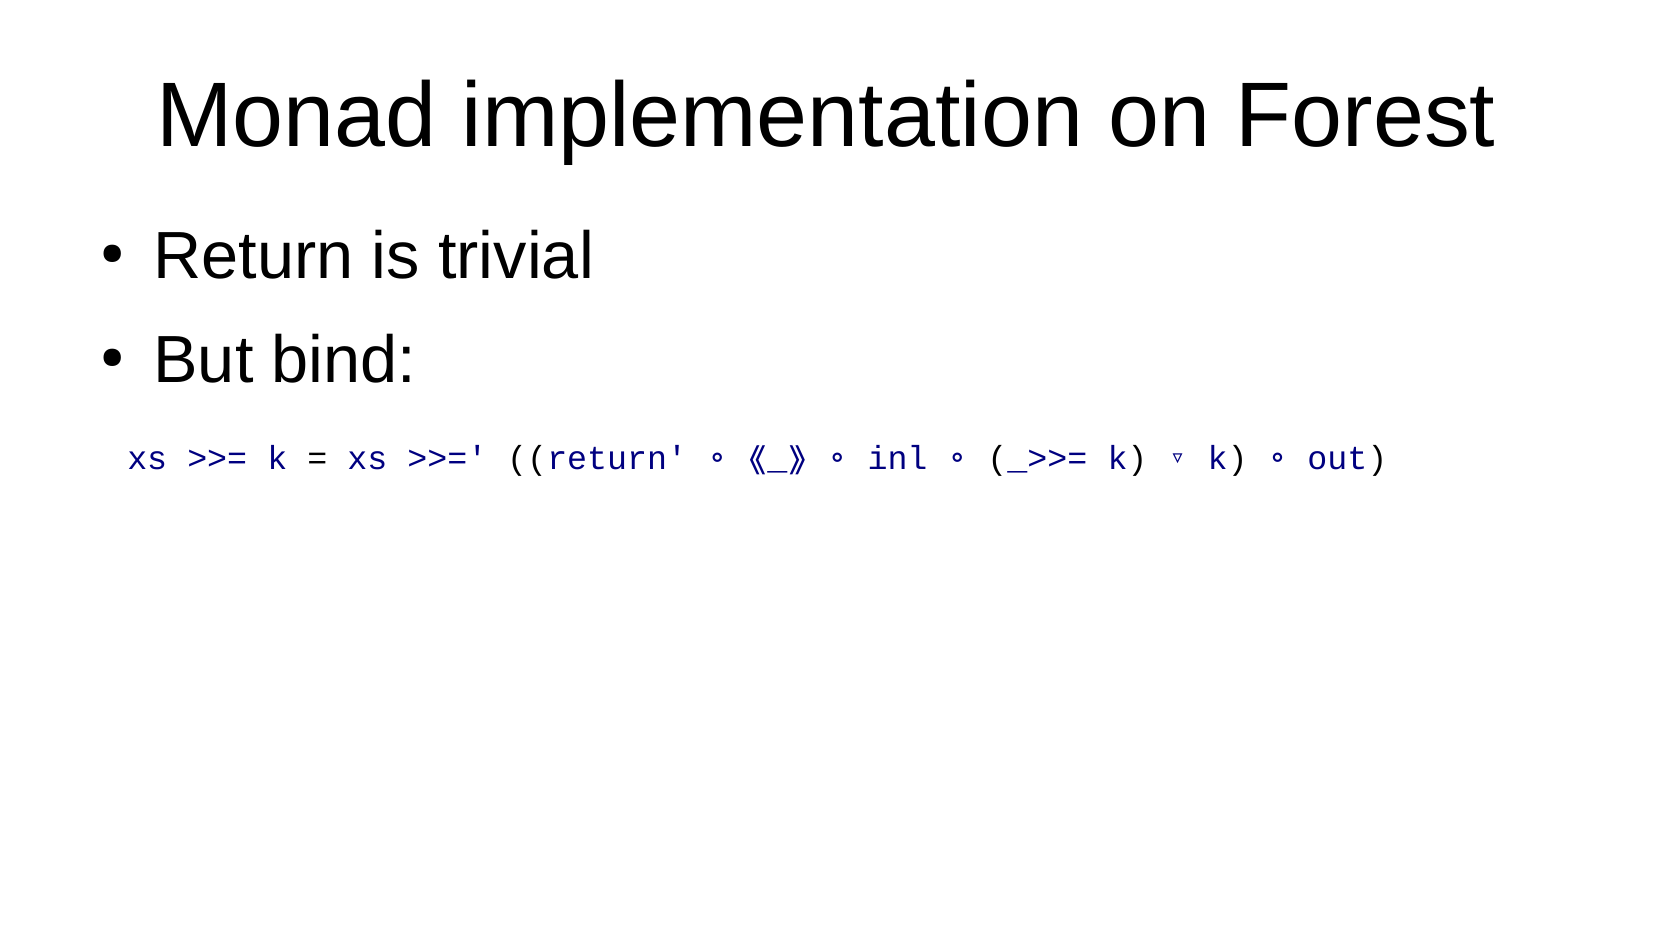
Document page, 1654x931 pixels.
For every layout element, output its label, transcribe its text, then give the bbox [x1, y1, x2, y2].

list Return is trivial But bind: [82, 217, 1571, 413]
text_box xs >>= k = xs >>=′ ((return′ ∘ ⟪_⟫ ∘ inl ∘ (_>>= k) ▿ k) ∘ out) [112, 434, 1501, 526]
title Monad implementation on Forest [82, 37, 1571, 193]
